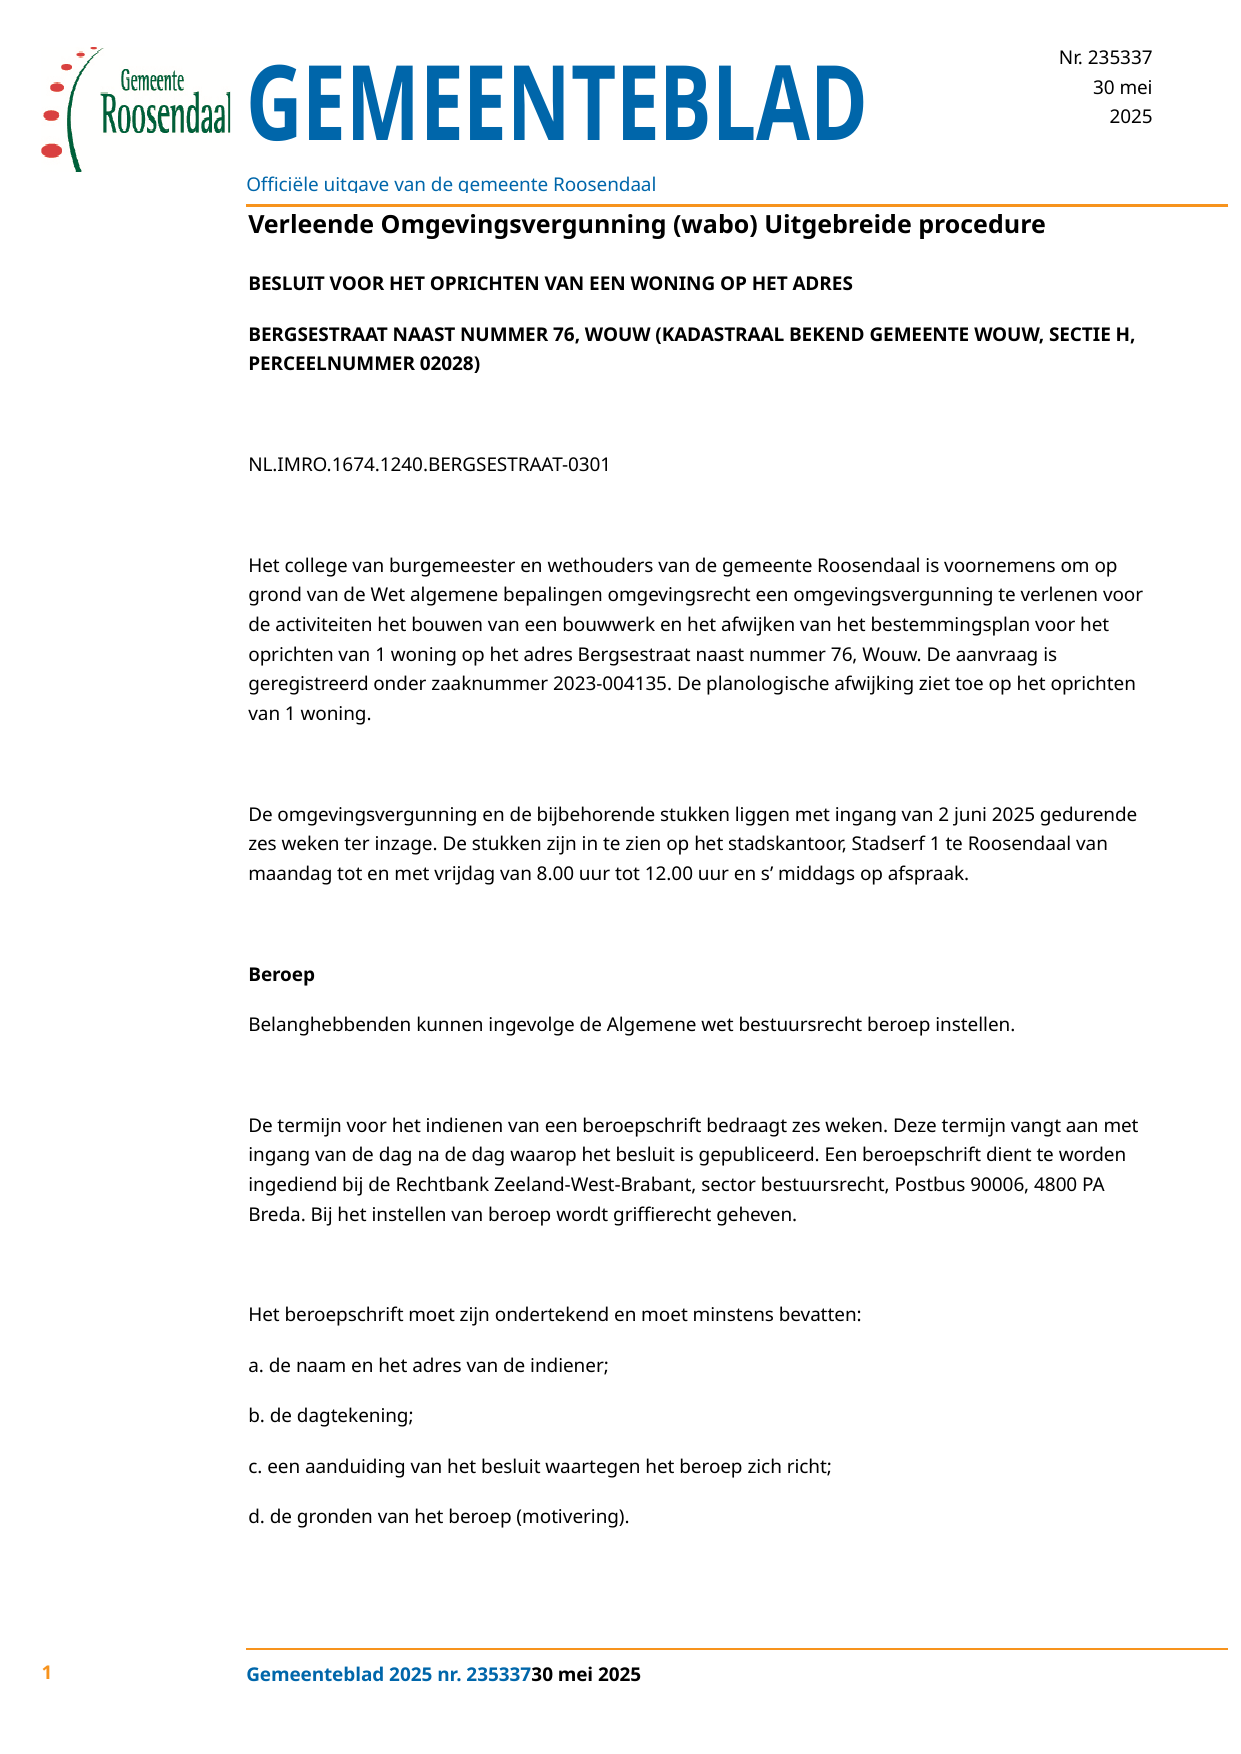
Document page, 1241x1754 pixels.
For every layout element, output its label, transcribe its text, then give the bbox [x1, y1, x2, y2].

text Het college van burgemeester en wethouders van de gemeente Roosendaal is voornemens om op grond van de Wet algemene bepalingen omgevingsrecht een omgevingsvergunning te verlenen voor de activiteiten het bouwen van een bouwwerk en het afwijken van het bestemmingsplan voor het oprichten van 1 woning op het adres Bergsestraat naast nummer 76, Wouw. De aanvraag is geregistreerd onder zaaknummer 2023-004135. De planologische afwijking ziet toe op het oprichten van 1 woning. [248, 552, 1152, 726]
text a. de naam en het adres van de indiener; [248, 1352, 1152, 1378]
text c. een aanduiding van het besluit waartegen het beroep zich richt; [248, 1453, 1152, 1478]
text b. de dagtekening; [248, 1402, 1152, 1428]
text Belanghebbenden kunnen ingevolge de Algemene wet bestuursrecht beroep instellen. [248, 1011, 1152, 1037]
text BESLUIT VOOR HET OPRICHTEN VAN EEN WONING OP HET ADRES [248, 270, 1152, 296]
picture [41, 47, 231, 172]
text d. de gronden van het beroep (motivering). [248, 1503, 1152, 1529]
text De termijn voor het indienen van een beroepschrift bedraagt zes weken. Deze termijn vangt aan met ingang van de dag na de dag waarop het besluit is gepubliceerd. Een beroepschrift dient te worden ingediend bij de Rechtbank Zeeland-West-Brabant, sector bestuursrecht, Postbus 90006, 4800 PA Breda. Bij het instellen van beroep wordt griffierecht geheven. [248, 1112, 1152, 1226]
text Verleende Omgevingsvergunning (wabo) Uitgebreide procedure [248, 207, 1152, 241]
text Het beroepschrift moet zijn ondertekend en moet minstens bevatten: [248, 1302, 1152, 1327]
text De omgevingsvergunning en de bijbehorende stukken liggen met ingang van 2 juni 2025 gedurende zes weken ter inzage. De stukken zijn in te zien op het stadskantoor, Stadserf 1 te Roosendaal van maandag tot en met vrijdag van 8.00 uur tot 12.00 uur en s’ middags op afspraak. [248, 801, 1152, 886]
text NL.IMRO.1674.1240.BERGSESTRAAT-0301 [248, 451, 1152, 477]
text Beroep [248, 961, 1152, 986]
text BERGSESTRAAT NAAST NUMMER 76, WOUW (KADASTRAAL BEKEND GEMEENTE WOUW, SECTIE H, PERCEELNUMMER 02028) [248, 321, 1152, 376]
